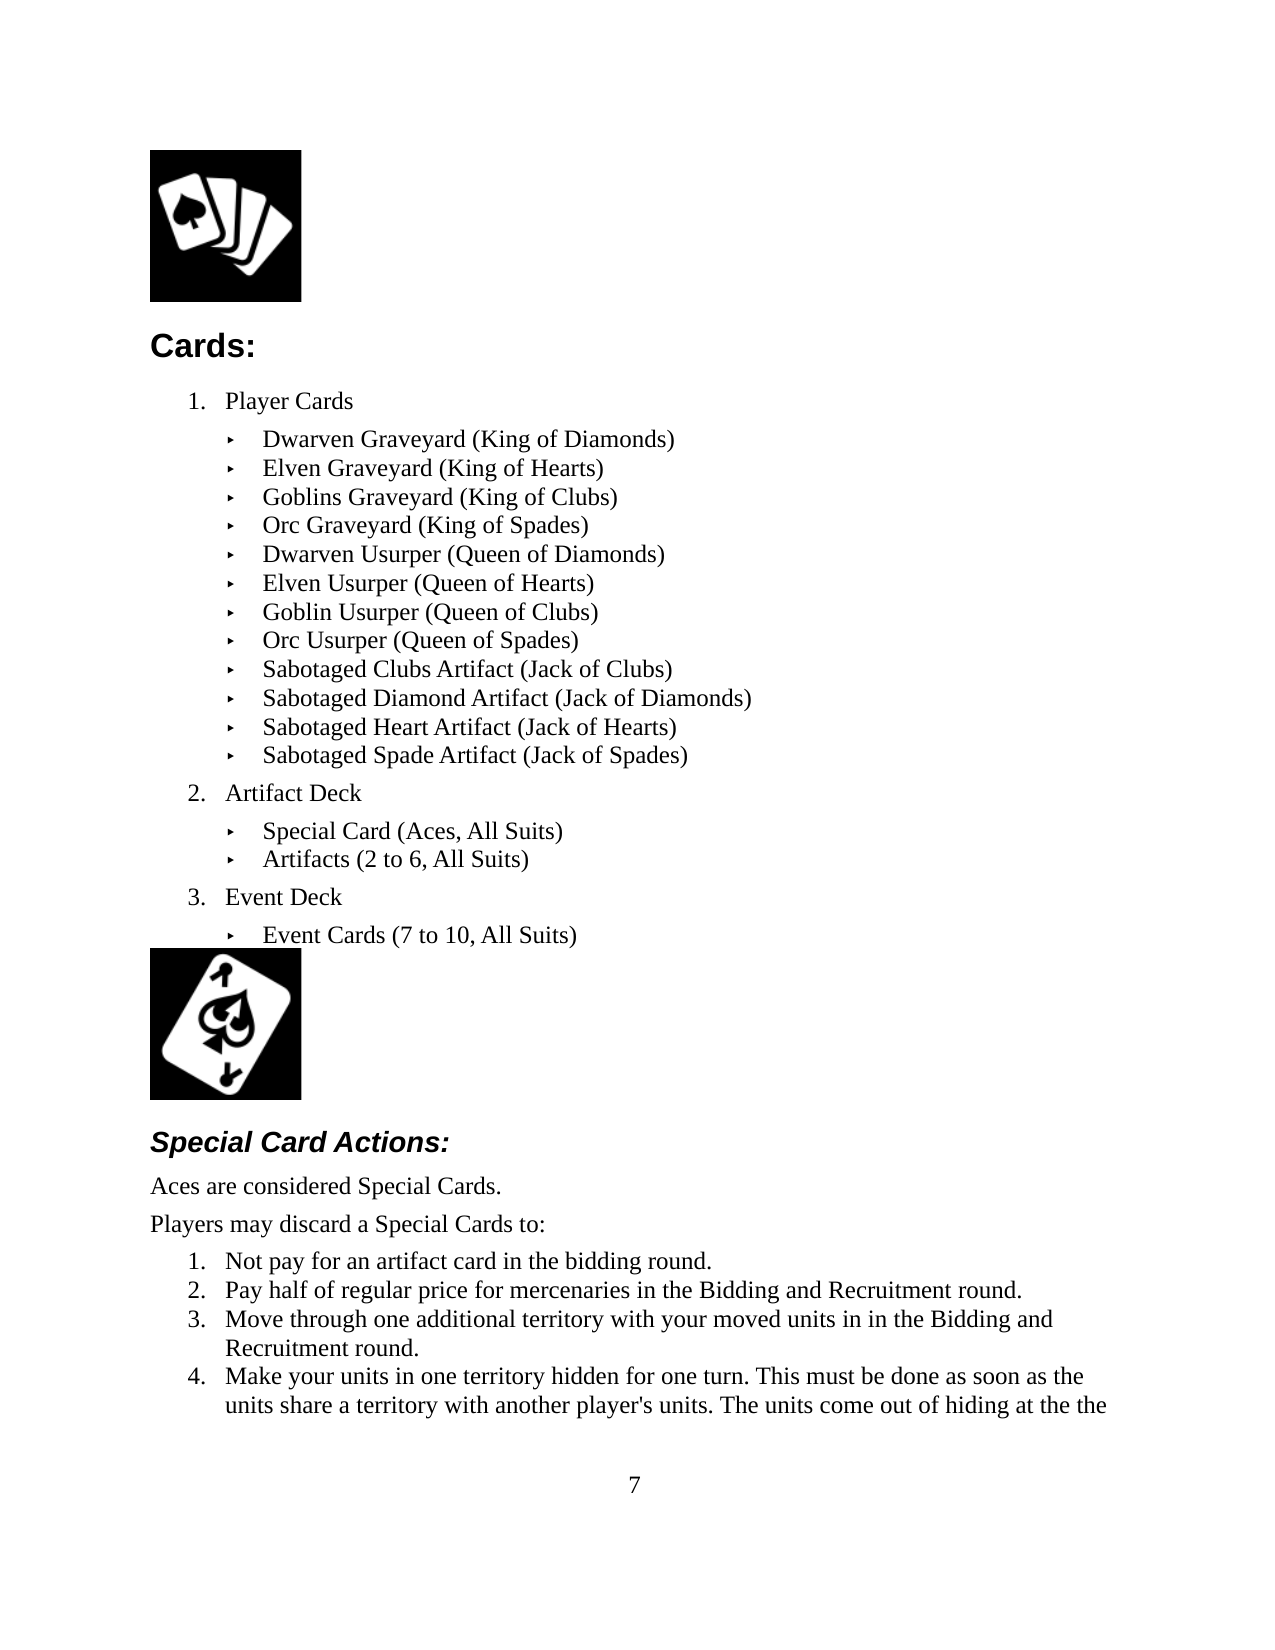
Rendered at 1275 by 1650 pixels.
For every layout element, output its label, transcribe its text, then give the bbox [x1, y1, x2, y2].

list Special Card (Aces, All Suits) [225, 816, 1125, 844]
list Not pay for an artifact card in the bidding round. [187, 1246, 1125, 1275]
list Elven Usurper (Queen of Hearts) [225, 568, 1125, 597]
list Goblins Graveyard (King of Clubs) [225, 482, 1125, 510]
picture [150, 150, 302, 302]
list Goblin Usurper (Queen of Clubs) [225, 597, 1125, 625]
list Artifact Deck [187, 778, 1125, 807]
subtitle Cards: [150, 326, 1125, 365]
list Player Cards [187, 386, 1125, 415]
list Sabotaged Heart Artifact (Jack of Hearts) [225, 712, 1125, 740]
list Dwarven Usurper (Queen of Diamonds) [225, 539, 1125, 568]
list Event Cards (7 to 10, All Suits) [225, 920, 1125, 949]
list Artifacts (2 to 6, All Suits) [225, 844, 1125, 873]
list Sabotaged Clubs Artifact (Jack of Clubs) [225, 654, 1125, 683]
list Sabotaged Diamond Artifact (Jack of Diamonds) [225, 683, 1125, 712]
list Orc Graveyard (King of Spades) [225, 510, 1125, 539]
list Event Deck [187, 882, 1125, 911]
list Move through one additional territory with your moved units in in the Bidding and Recruitment round. [187, 1304, 1125, 1361]
picture [150, 948, 302, 1100]
list Dwarven Graveyard (King of Diamonds) [225, 424, 1125, 453]
list Orc Usurper (Queen of Spades) [225, 625, 1125, 654]
text Players may discard a Special Cards to: [150, 1209, 1125, 1237]
list Make your units in one territory hidden for one turn. This must be done as soon as the units share a territory with another player's units. The units come out of hiding at the the [187, 1361, 1125, 1419]
list Elven Graveyard (King of Hearts) [225, 453, 1125, 482]
text Aces are considered Special Cards. [150, 1171, 1125, 1200]
list Pay half of regular price for mercenaries in the Bidding and Recruitment round. [187, 1275, 1125, 1304]
subtitle Special Card Actions: [150, 1125, 1125, 1158]
list Sabotaged Spade Artifact (Jack of Spades) [225, 740, 1125, 769]
